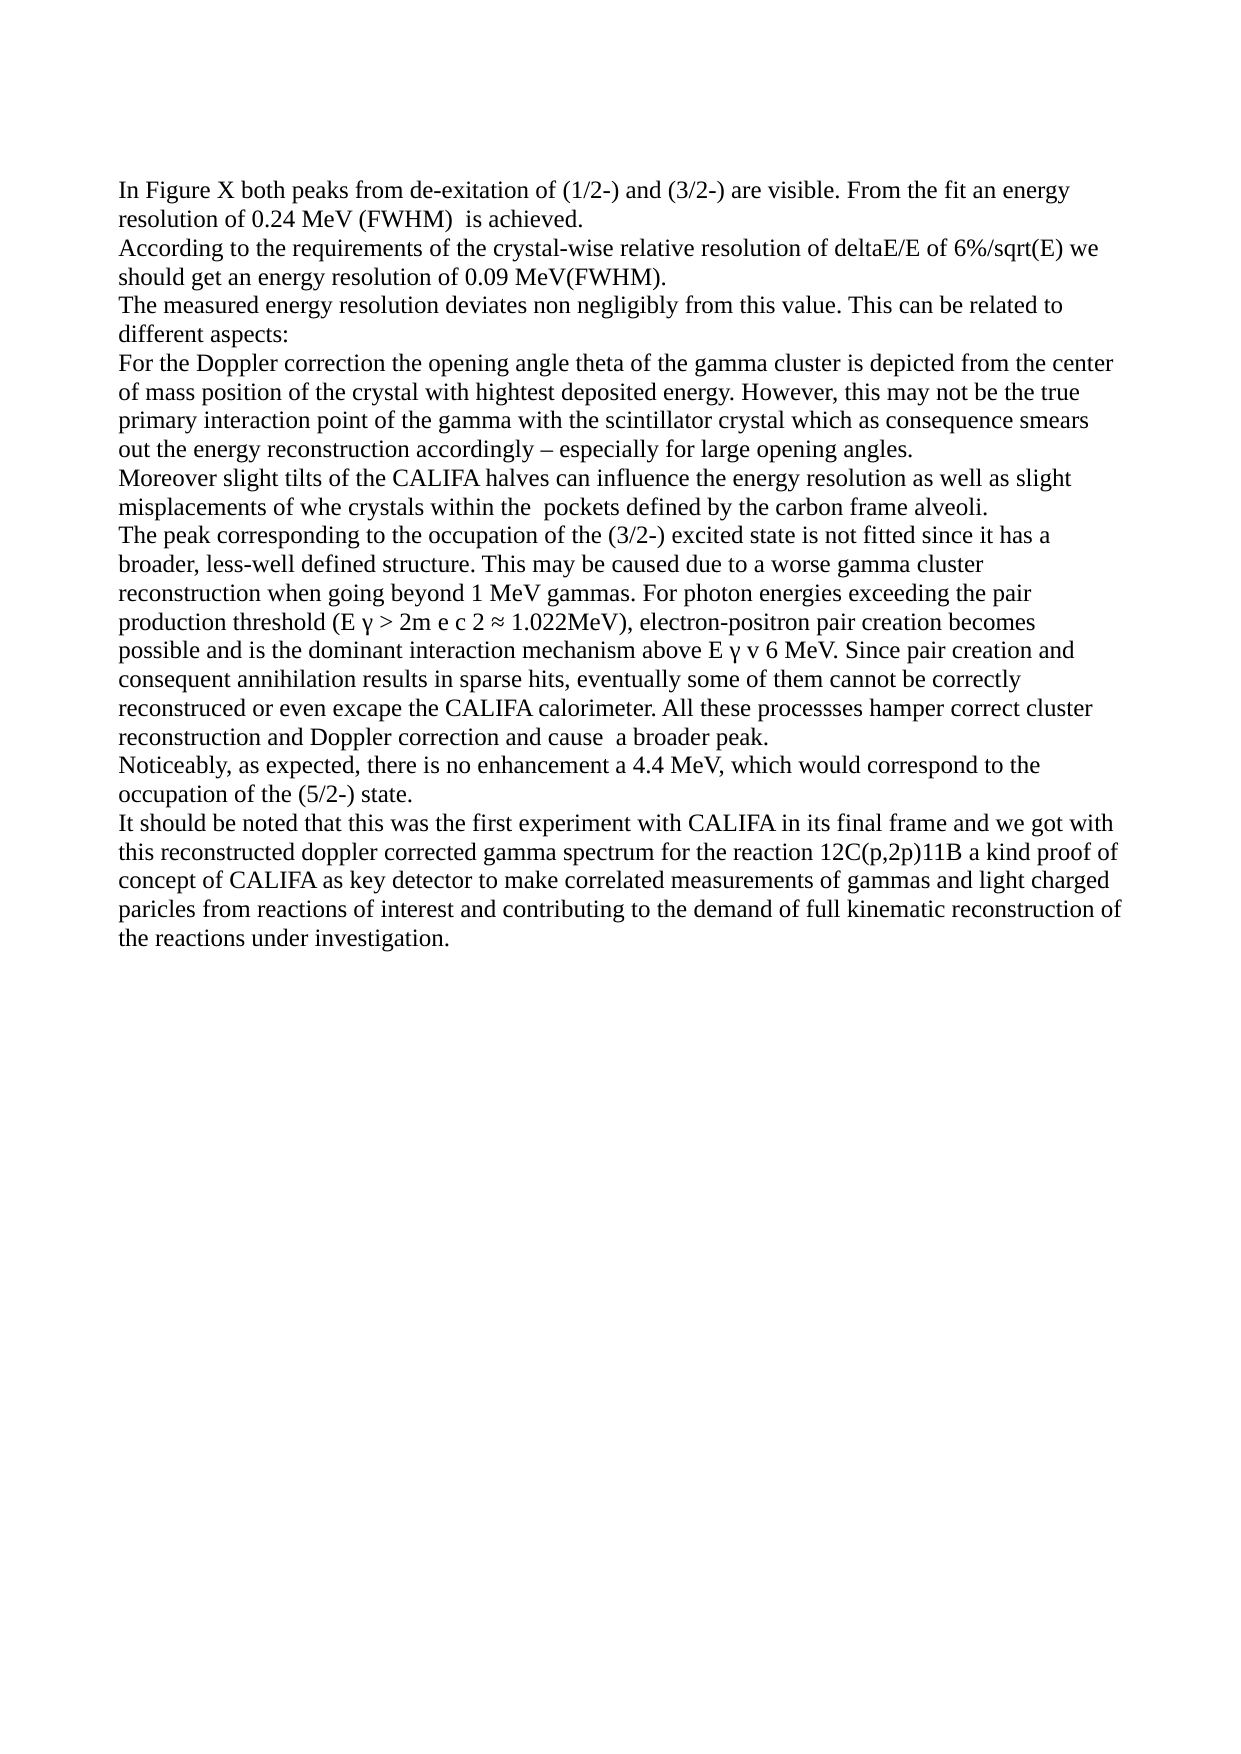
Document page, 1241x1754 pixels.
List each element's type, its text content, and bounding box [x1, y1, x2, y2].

text According to the requirements of the crystal-wise relative resolution of deltaE/E of 6%/sqrt(E) we should get an energy resolution of 0.09 MeV(FWHM). [118, 233, 1122, 291]
text The measured energy resolution deviates non negligibly from this value. This can be related to different aspects: [118, 291, 1122, 348]
text Moreover slight tilts of the CALIFA halves can influence the energy resolution as well as slight misplacements of whe crystals within the pockets defined by the carbon frame alveoli. [118, 463, 1122, 521]
text production threshold (E γ > 2m e c 2 ≈ 1.022MeV), electron-positron pair creation becomes possible and is the dominant interaction mechanism above E γ v 6 MeV. Since pair creation and consequent annihilation results in sparse hits, eventually some of them cannot be correctly reconstruced or even excape the CALIFA calorimeter. All these processses hamper correct cluster reconstruction and Doppler correction and cause a broader peak. [118, 607, 1122, 751]
text The peak corresponding to the occupation of the (3/2-) excited state is not fitted since it has a broader, less-well defined structure. This may be caused due to a worse gamma cluster reconstruction when going beyond 1 MeV gammas. For photon energies exceeding the pair [118, 521, 1122, 607]
text Noticeably, as expected, there is no enhancement a 4.4 MeV, which would correspond to the occupation of the (5/2-) state. [118, 751, 1122, 808]
text It should be noted that this was the first experiment with CALIFA in its final frame and we got with this reconstructed doppler corrected gamma spectrum for the reaction 12C(p,2p)11B a kind proof of concept of CALIFA as key detector to make correlated measurements of gammas and light charged paricles from reactions of interest and contributing to the demand of full kinematic reconstruction of the reactions under investigation. [118, 808, 1122, 952]
text For the Doppler correction the opening angle theta of the gamma cluster is depicted from the center of mass position of the crystal with hightest deposited energy. However, this may not be the true primary interaction point of the gamma with the scintillator crystal which as consequence smears out the energy reconstruction accordingly – especially for large opening angles. [118, 348, 1122, 463]
text In Figure X both peaks from de-exitation of (1/2-) and (3/2-) are visible. From the fit an energy resolution of 0.24 MeV (FWHM) is achieved. [118, 176, 1122, 233]
